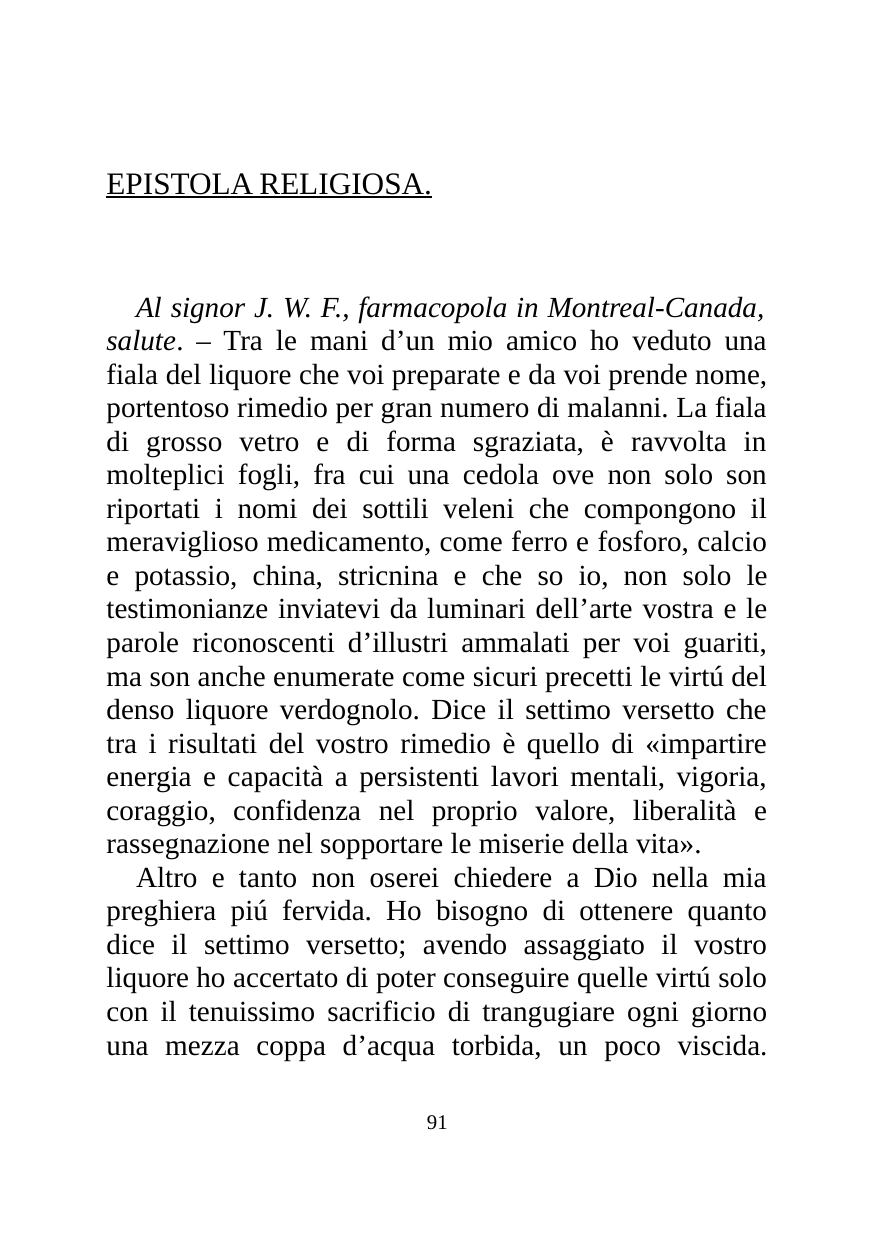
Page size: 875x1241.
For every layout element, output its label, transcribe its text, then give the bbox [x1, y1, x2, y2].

text Altro e tanto non oserei chiedere a Dio nella mia preghiera piú fervida. Ho bisogno di ottenere quanto dice il settimo versetto; avendo assaggiato il vostro liquore ho accertato di poter conseguire quelle virtú solo con il tenuissimo sacrificio di trangugiare ogni giorno una mezza coppa d’acqua torbida, un poco viscida. [106, 860, 768, 1061]
text Al signor J. W. F., farmacopola in Montreal-Canada, salute. – Tra le mani d’un mio amico ho veduto una fiala del liquore che voi preparate e da voi prende nome, portentoso rimedio per gran numero di malanni. La fiala di grosso vetro e di forma sgraziata, è ravvolta in molteplici fogli, fra cui una cedola ove non solo son riportati i nomi dei sottili veleni che compongono il meraviglioso medicamento, come ferro e fosforo, calcio e potassio, china, stricnina e che so io, non solo le testimonianze inviatevi da luminari dell’arte vostra e le parole riconoscenti d’illustri ammalati per voi guariti, ma son anche enumerate come sicuri precetti le virtú del denso liquore verdognolo. Dice il settimo versetto che tra i risultati del vostro rimedio è quello di «impartire energia e capacità a persistenti lavori mentali, vigoria, coraggio, confidenza nel proprio valore, liberalità e rassegnazione nel sopportare le miserie della vita». [106, 290, 768, 860]
subtitle EPISTOLA RELIGIOSA. [106, 165, 768, 201]
